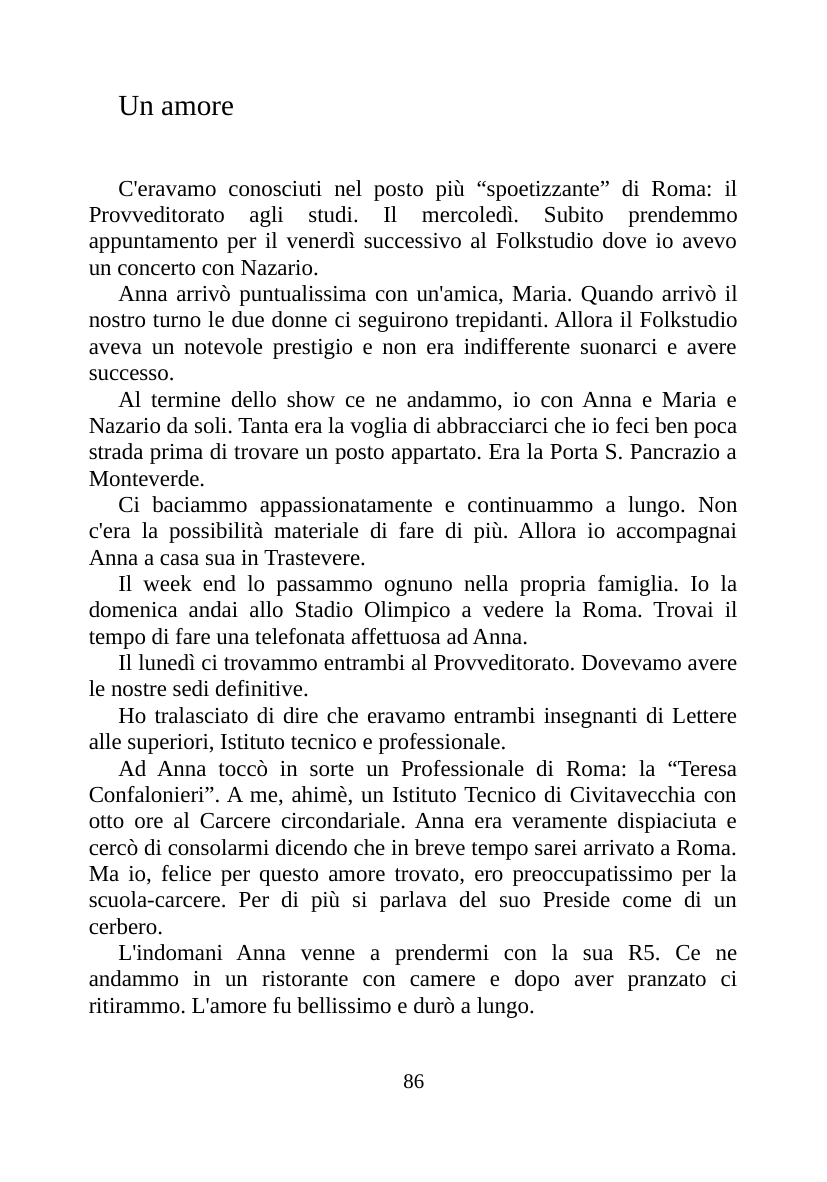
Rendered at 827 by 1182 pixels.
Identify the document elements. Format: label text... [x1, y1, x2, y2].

text Anna arrivò puntualissima con un'amica, Maria. Quando arrivò il nostro turno le due donne ci seguirono trepidanti. Allora il Folkstudio aveva un notevole prestigio e non era indifferente suonarci e avere successo. [88, 280, 738, 386]
text Ho tralasciato di dire che eravamo entrambi insegnanti di Lettere alle superiori, Istituto tecnico e professionale. [88, 702, 738, 754]
text C'eravamo conosciuti nel posto più “spoetizzante” di Roma: il Provveditorato agli studi. Il mercoledì. Subito prendemmo appuntamento per il venerdì successivo al Folkstudio dove io avevo un concerto con Nazario. [88, 175, 738, 280]
text Il week end lo passammo ognuno nella propria famiglia. Io la domenica andai allo Stadio Olimpico a vedere la Roma. Trovai il tempo di fare una telefonata affettuosa ad Anna. [88, 570, 738, 649]
subtitle Un amore [88, 88, 738, 122]
text L'indomani Anna venne a prendermi con la sua R5. Ce ne andammo in un ristorante con camere e dopo aver pranzato ci ritirammo. L'amore fu bellissimo e durò a lungo. [88, 939, 738, 1018]
text Il lunedì ci trovammo entrambi al Provveditorato. Dovevamo avere le nostre sedi definitive. [88, 649, 738, 702]
text Ad Anna toccò in sorte un Professionale di Roma: la “Teresa Confalonieri”. A me, ahimè, un Istituto Tecnico di Civitavecchia con otto ore al Carcere circondariale. Anna era veramente dispiaciuta e cercò di consolarmi dicendo che in breve tempo sarei arrivato a Roma. Ma io, felice per questo amore trovato, ero preoccupatissimo per la scuola-carcere. Per di più si parlava del suo Preside come di un cerbero. [88, 754, 738, 939]
text Ci baciammo appassionatamente e continuammo a lungo. Non c'era la possibilità materiale di fare di più. Allora io accompagnai Anna a casa sua in Trastevere. [88, 491, 738, 570]
text Al termine dello show ce ne andammo, io con Anna e Maria e Nazario da soli. Tanta era la voglia di abbracciarci che io feci ben poca strada prima di trovare un posto appartato. Era la Porta S. Pancrazio a Monteverde. [88, 386, 738, 491]
